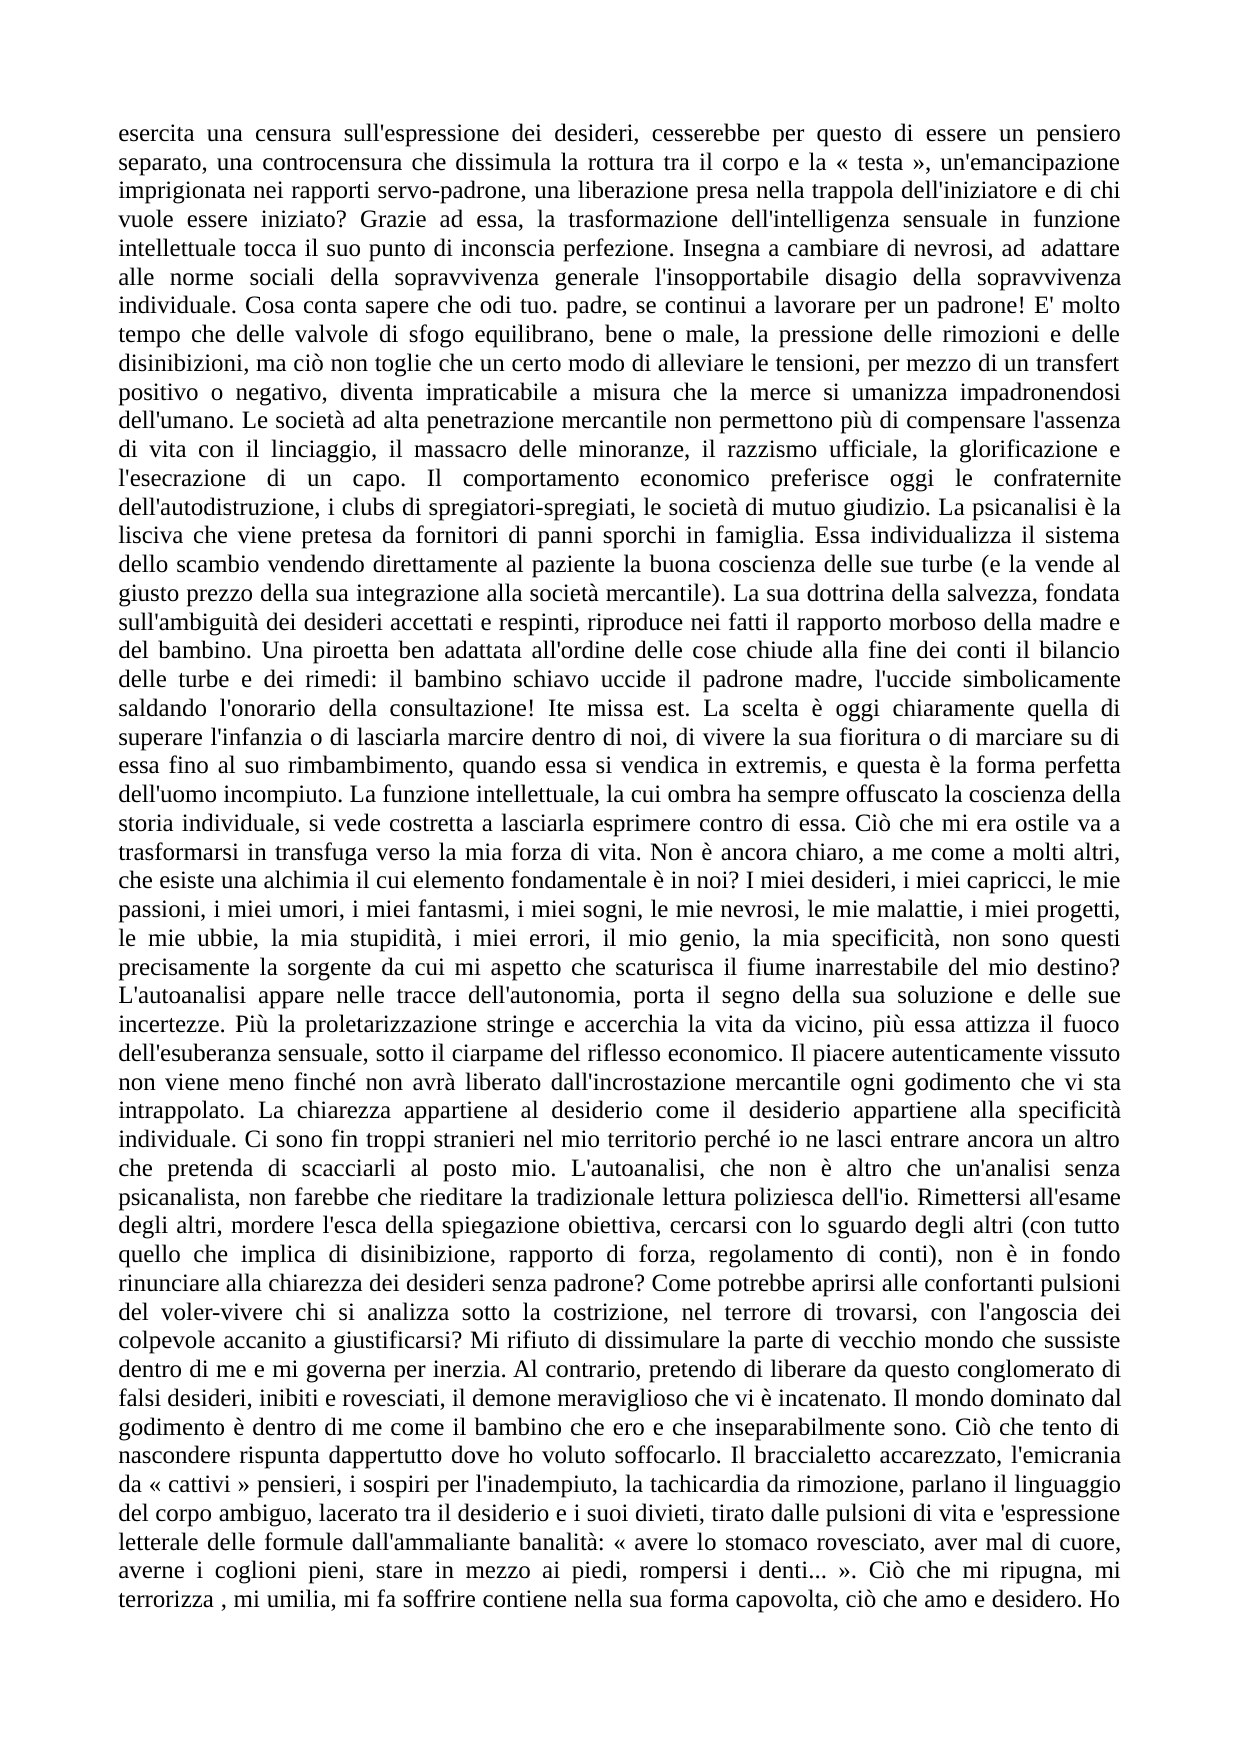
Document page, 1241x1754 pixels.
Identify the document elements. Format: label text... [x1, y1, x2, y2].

text esercita una censura sull'espressione dei desideri, cesserebbe per questo di essere un pensiero separato, una controcensura che dissimula la rottura tra il corpo e la « testa », un'emancipazione imprigionata nei rapporti servo-padrone, una liberazione presa nella trappola dell'iniziatore e di chi vuole essere iniziato? Grazie ad essa, la trasformazione dell'intelligenza sensuale in funzione intellettuale tocca il suo punto di inconscia perfezione. Insegna a cambiare di nevrosi, ad adattare alle norme sociali della sopravvivenza generale l'insopportabile disagio della sopravvivenza individuale. Cosa conta sapere che odi tuo. padre, se continui a lavorare per un padrone! E' molto tempo che delle valvole di sfogo equilibrano, bene o male, la pressione delle rimozioni e delle disinibizioni, ma ciò non toglie che un certo modo di alleviare le tensioni, per mezzo di un transfert positivo o negativo, diventa impraticabile a misura che la merce si umanizza impadronendosi dell'umano. Le società ad alta penetrazione mercantile non permettono più di compensare l'assenza di vita con il linciaggio, il massacro delle minoranze, il razzismo ufficiale, la glorificazione e l'esecrazione di un capo. Il comportamento economico preferisce oggi le confraternite dell'autodistruzione, i clubs di spregiatori-spregiati, le società di mutuo giudizio. La psicanalisi è la lisciva che viene pretesa da fornitori di panni sporchi in famiglia. Essa individualizza il sistema dello scambio vendendo direttamente al paziente la buona coscienza delle sue turbe (e la vende al giusto prezzo della sua integrazione alla società mercantile). La sua dottrina della salvezza, fondata sull'ambiguità dei desideri accettati e respinti, riproduce nei fatti il rapporto morboso della madre e del bambino. Una piroetta ben adattata all'ordine delle cose chiude alla fine dei conti il bilancio delle turbe e dei rimedi: il bambino schiavo uccide il padrone madre, l'uccide simbolicamente saldando l'onorario della consultazione! Ite missa est. La scelta è oggi chiaramente quella di superare l'infanzia o di lasciarla marcire dentro di noi, di vivere la sua fioritura o di marciare su di essa fino al suo rimbambimento, quando essa si vendica in extremis, e questa è la forma perfetta dell'uomo incompiuto. La funzione intellettuale, la cui ombra ha sempre offuscato la coscienza della storia individuale, si vede costretta a lasciarla esprimere contro di essa. Ciò che mi era ostile va a trasformarsi in transfuga verso la mia forza di vita. Non è ancora chiaro, a me come a molti altri, che esiste una alchimia il cui elemento fondamentale è in noi? I miei desideri, i miei capricci, le mie passioni, i miei umori, i miei fantasmi, i miei sogni, le mie nevrosi, le mie malattie, i miei progetti, le mie ubbie, la mia stupidità, i miei errori, il mio genio, la mia specificità, non sono questi precisamente la sorgente da cui mi aspetto che scaturisca il fiume inarrestabile del mio destino? L'autoanalisi appare nelle tracce dell'autonomia, porta il segno della sua soluzione e delle sue incertezze. Più la proletarizzazione stringe e accerchia la vita da vicino, più essa attizza il fuoco dell'esuberanza sensuale, sotto il ciarpame del riflesso economico. Il piacere autenticamente vissuto non viene meno finché non avrà liberato dall'incrostazione mercantile ogni godimento che vi sta intrappolato. La chiarezza appartiene al desiderio come il desiderio appartiene alla specificità individuale. Ci sono fin troppi stranieri nel mio territorio perché io ne lasci entrare ancora un altro che pretenda di scacciarli al posto mio. L'autoanalisi, che non è altro che un'analisi senza psicanalista, non farebbe che rieditare la tradizionale lettura poliziesca dell'io. Rimettersi all'esame degli altri, mordere l'esca della spiegazione obiettiva, cercarsi con lo sguardo degli altri (con tutto quello che implica di disinibizione, rapporto di forza, regolamento di conti), non è in fondo rinunciare alla chiarezza dei desideri senza padrone? Come potrebbe aprirsi alle confortanti pulsioni del voler-vivere chi si analizza sotto la costrizione, nel terrore di trovarsi, con l'angoscia dei colpevole accanito a giustificarsi? Mi rifiuto di dissimulare la parte di vecchio mondo che sussiste dentro di me e mi governa per inerzia. Al contrario, pretendo di liberare da questo conglomerato di falsi desideri, inibiti e rovesciati, il demone meraviglioso che vi è incatenato. Il mondo dominato dal godimento è dentro di me come il bambino che ero e che inseparabilmente sono. Ciò che tento di nascondere rispunta dappertutto dove ho voluto soffocarlo. Il braccialetto accarezzato, l'emicrania da « cattivi » pensieri, i sospiri per l'inadempiuto, la tachicardia da rimozione, parlano il linguaggio del corpo ambiguo, lacerato tra il desiderio e i suoi divieti, tirato dalle pulsioni di vita e 'espressione letterale delle formule dall'ammaliante banalità: « avere lo stomaco rovesciato, aver mal di cuore, averne i coglioni pieni, stare in mezzo ai piedi, rompersi i denti... ». Ciò che mi ripugna, mi terrorizza , mi umilia, mi fa soffrire contiene nella sua forma capovolta, ciò che amo e desidero. Ho [118, 118, 1122, 1613]
